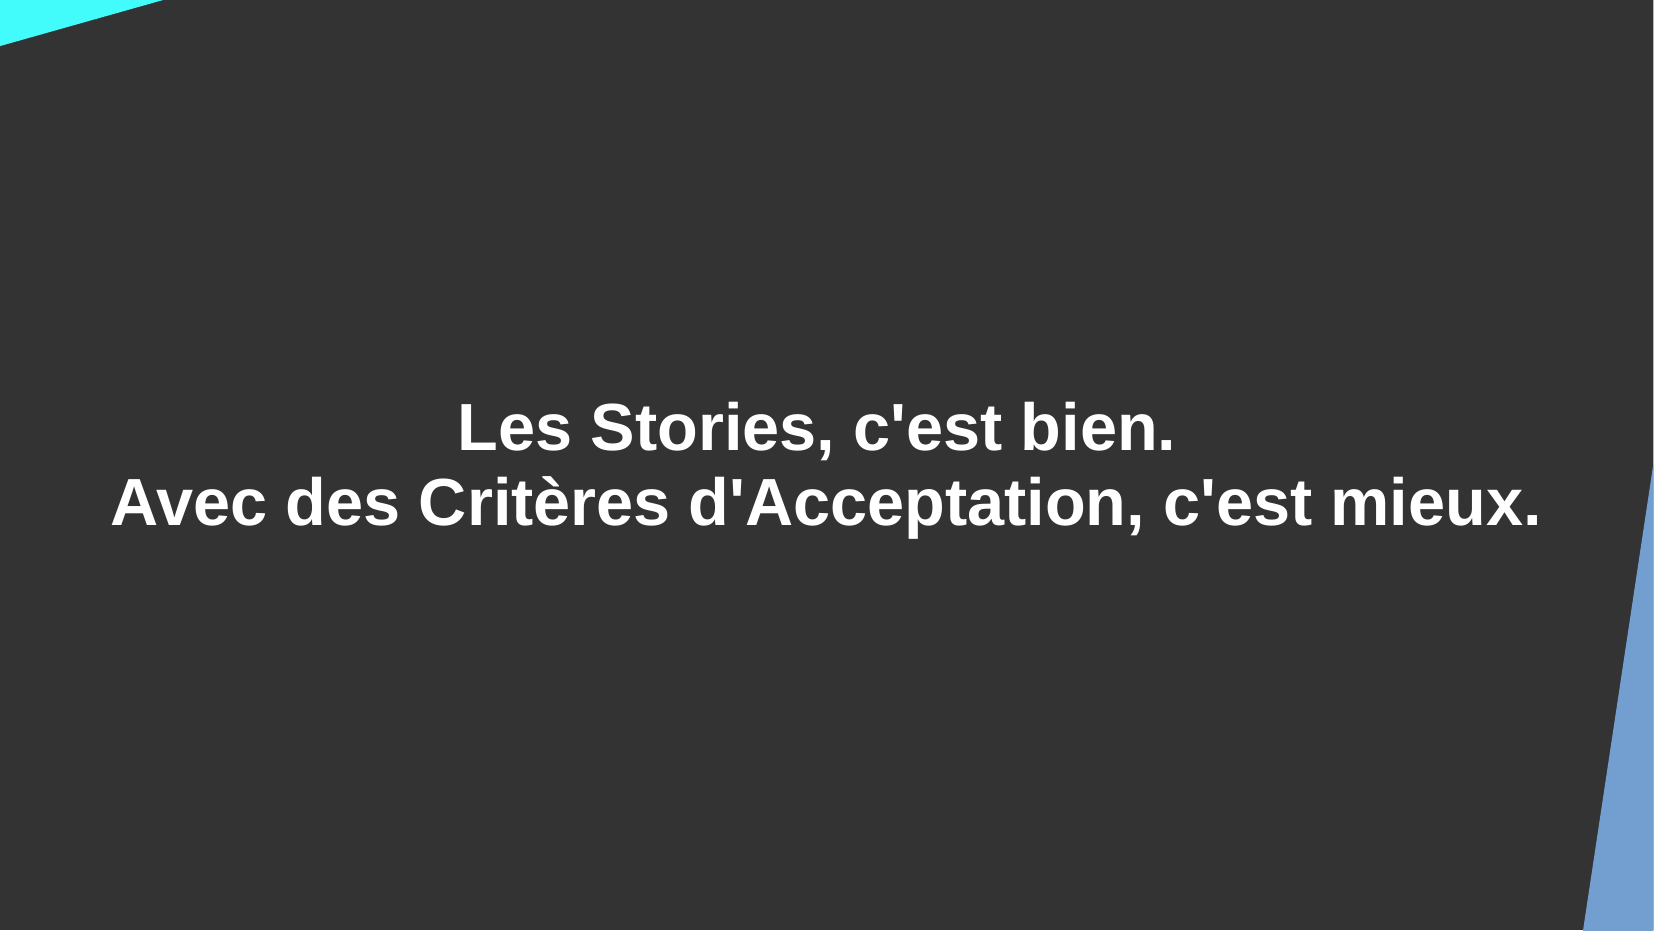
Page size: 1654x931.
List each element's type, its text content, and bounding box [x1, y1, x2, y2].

text_box [1582, 459, 1654, 931]
text_box [0, 0, 164, 47]
title Les Stories, c'est bien. Avec des Critères d'Acceptation, c'est mieux. [31, 367, 1622, 563]
